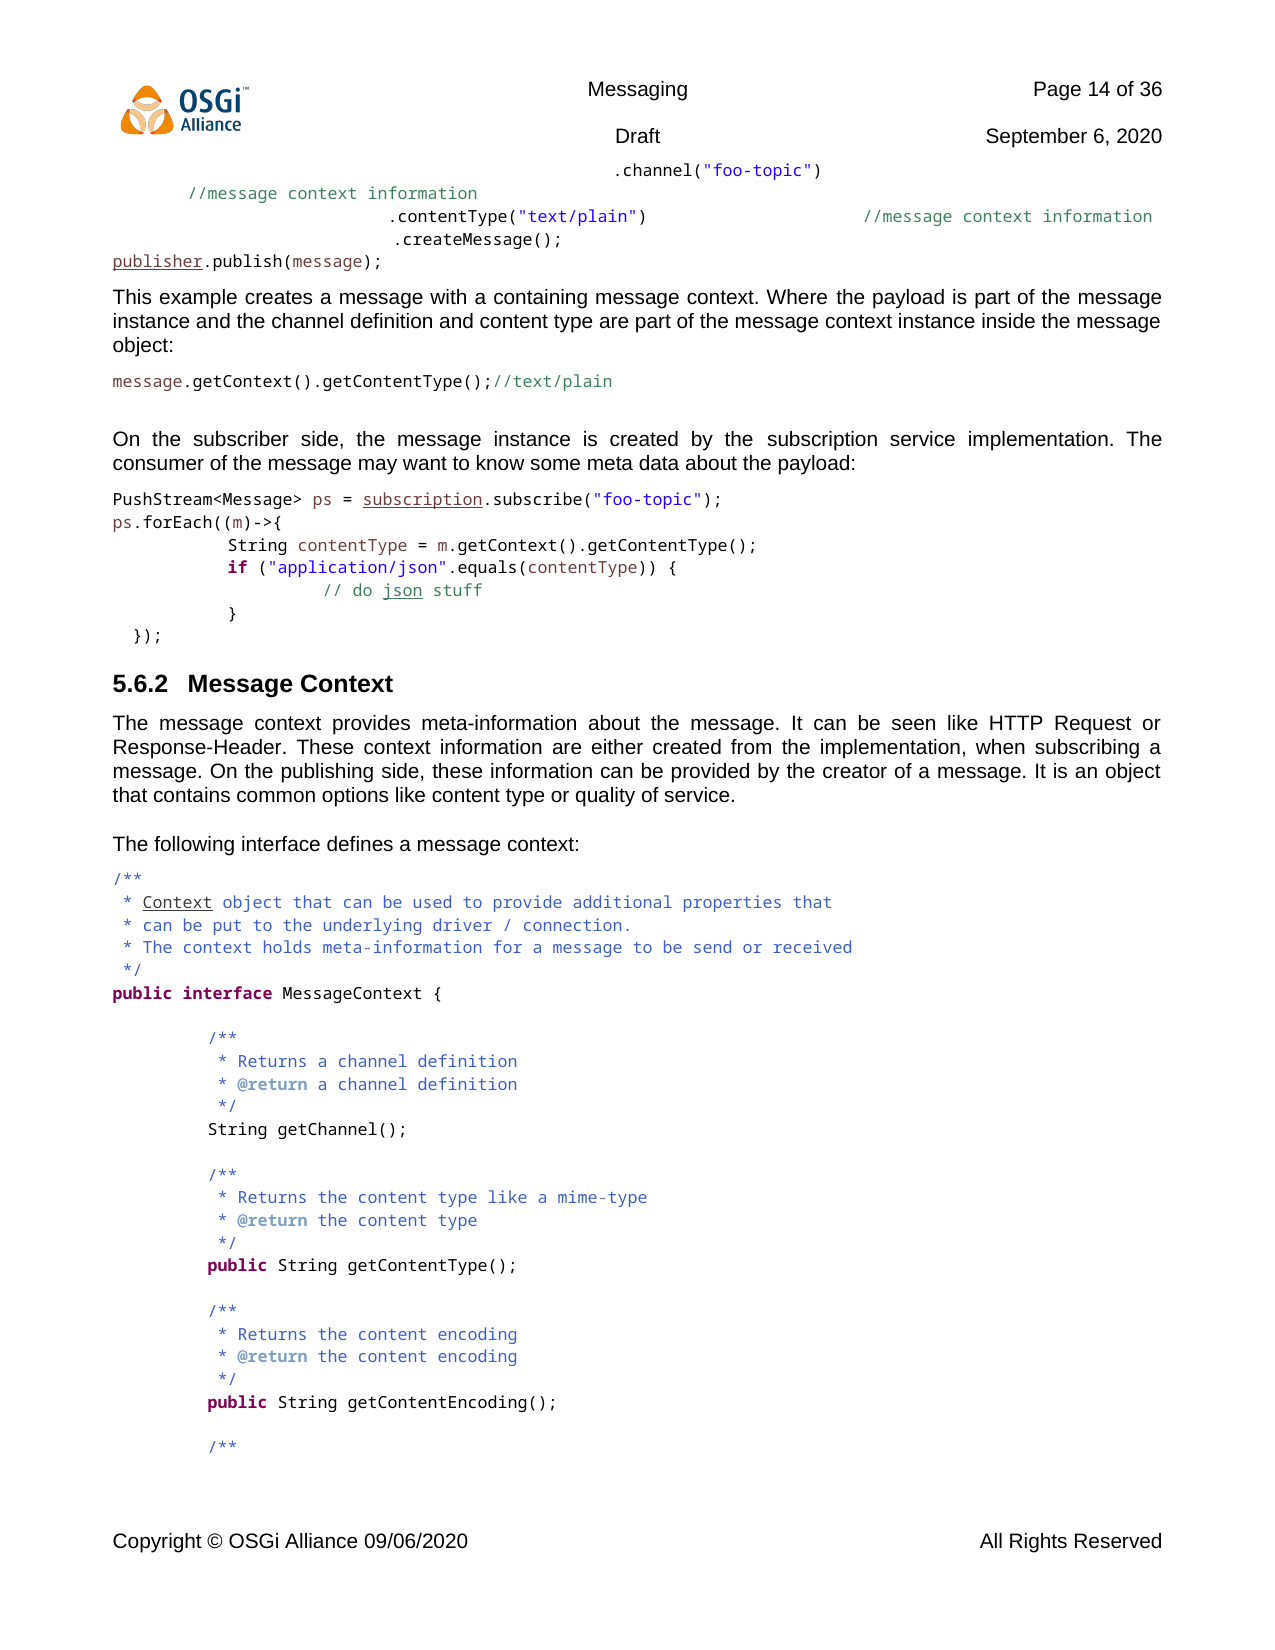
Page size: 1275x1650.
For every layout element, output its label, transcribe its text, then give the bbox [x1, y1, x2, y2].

text /** [112, 1436, 1162, 1458]
text On the subscriber side, the message instance is created by the subscription service implementation. The consumer of the message may want to know some meta data about the payload: [112, 427, 1162, 475]
text The message context provides meta-information about the message. It can be seen like HTTP Request or Response-Header. These context information are either created from the implementation, when subscribing a message. On the publishing side, these information can be provided by the creator of a message. It is an object that contains common options like content type or quality of service. [112, 711, 1162, 806]
text * Context object that can be used to provide additional properties that [112, 891, 1162, 913]
text */ [112, 1095, 1162, 1118]
text */ [112, 1367, 1162, 1390]
text * Returns a channel definition [112, 1049, 1162, 1072]
text .channel("foo-topic") //message context information [112, 159, 1162, 204]
text * can be put to the underlying driver / connection. [112, 913, 1162, 936]
text PushStream<Message> ps = subscription.subscribe("foo-topic"); [112, 488, 1162, 510]
text /** [112, 1027, 1162, 1049]
text // do json stuff [112, 578, 1162, 601]
picture [113, 78, 257, 142]
text * Returns the content type like a mime-type [112, 1186, 1162, 1208]
text * The context holds meta-information for a message to be send or received [112, 936, 1162, 959]
text publisher.publish(message); [112, 250, 1162, 272]
text * @return the content encoding [112, 1345, 1162, 1367]
text .contentType("text/plain") //message context information [112, 204, 1162, 227]
text */ [112, 1231, 1162, 1254]
text public String getContentEncoding(); [112, 1390, 1162, 1413]
text /** [112, 868, 1162, 891]
text public String getContentType(); [112, 1254, 1162, 1277]
text ps.forEach((m)->{ [112, 510, 1162, 533]
text */ [112, 959, 1162, 981]
text if ("application/json".equals(contentType)) { [112, 556, 1162, 578]
text The following interface defines a message context: [112, 831, 1162, 855]
text String contentType = m.getContext().getContentType(); [112, 533, 1162, 556]
subtitle Message Context [112, 669, 1162, 698]
text }); [112, 624, 1162, 647]
text This example creates a message with a containing message context. Where the payload is part of the message instance and the channel definition and content type are part of the message context instance inside the message object: [112, 285, 1162, 357]
text .createMessage(); [112, 227, 1162, 250]
text * @return the content type [112, 1208, 1162, 1231]
text String getChannel(); [112, 1118, 1162, 1140]
text * @return a channel definition [112, 1072, 1162, 1095]
text } [112, 601, 1162, 624]
text message.getContext().getContentType();//text/plain [112, 369, 1162, 392]
text public interface MessageContext { [112, 981, 1162, 1004]
text /** [112, 1163, 1162, 1186]
text /** [112, 1299, 1162, 1322]
text * Returns the content encoding [112, 1322, 1162, 1345]
